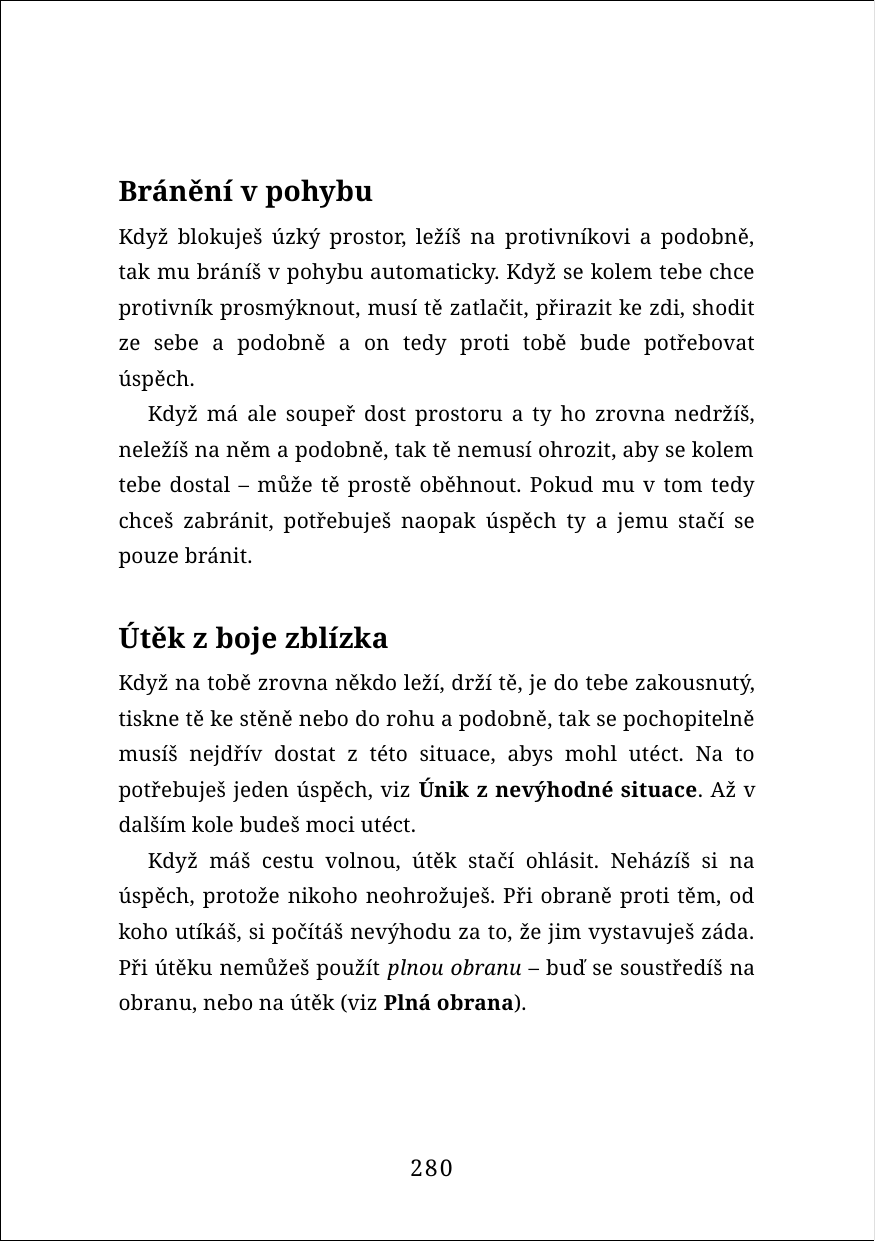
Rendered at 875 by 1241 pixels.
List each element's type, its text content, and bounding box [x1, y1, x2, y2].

subtitle Útěk z boje zblízka [118, 618, 756, 657]
text Když blokuješ úzký prostor, ležíš na protivníkovi a podobně, tak mu bráníš v pohybu automaticky. Když se kolem tebe chce protivník prosmýknout, musí tě zatlačit, přirazit ke zdi, shodit ze sebe a podobně a on tedy proti tobě bude potřebovat úspěch. Když má ale soupeř dost prostoru a ty ho zrovna nedržíš, neležíš na něm a podobně, tak tě nemusí ohrozit, aby se kolem tebe dostal – může tě prostě oběhnout. Pokud mu v tom tedy chceš zabránit, potřebuješ naopak úspěch ty a jemu stačí se pouze bránit. [118, 222, 756, 570]
subtitle Bránění v pohybu [118, 172, 756, 210]
text Když na tobě zrovna někdo leží, drží tě, je do tebe zakousnutý, tiskne tě ke stěně nebo do rohu a podobně, tak se pochopitelně musíš nejdřív dostat z této situace, abys mohl utéct. Na to potřebuješ jeden úspěch, viz Únik z nevýhodné situace. Až v dalším kole budeš moci utéct. Když máš cestu volnou, útěk stačí ohlásit. Neházíš si na úspěch, protože nikoho neohrožuješ. Při obraně proti těm, od koho utíkáš, si počítáš nevýhodu za to, že jim vystavuješ záda. Při útěku nemůžeš použít plnou obranu – buď se soustředíš na obranu, nebo na útěk (viz Plná obrana). [118, 668, 756, 1017]
